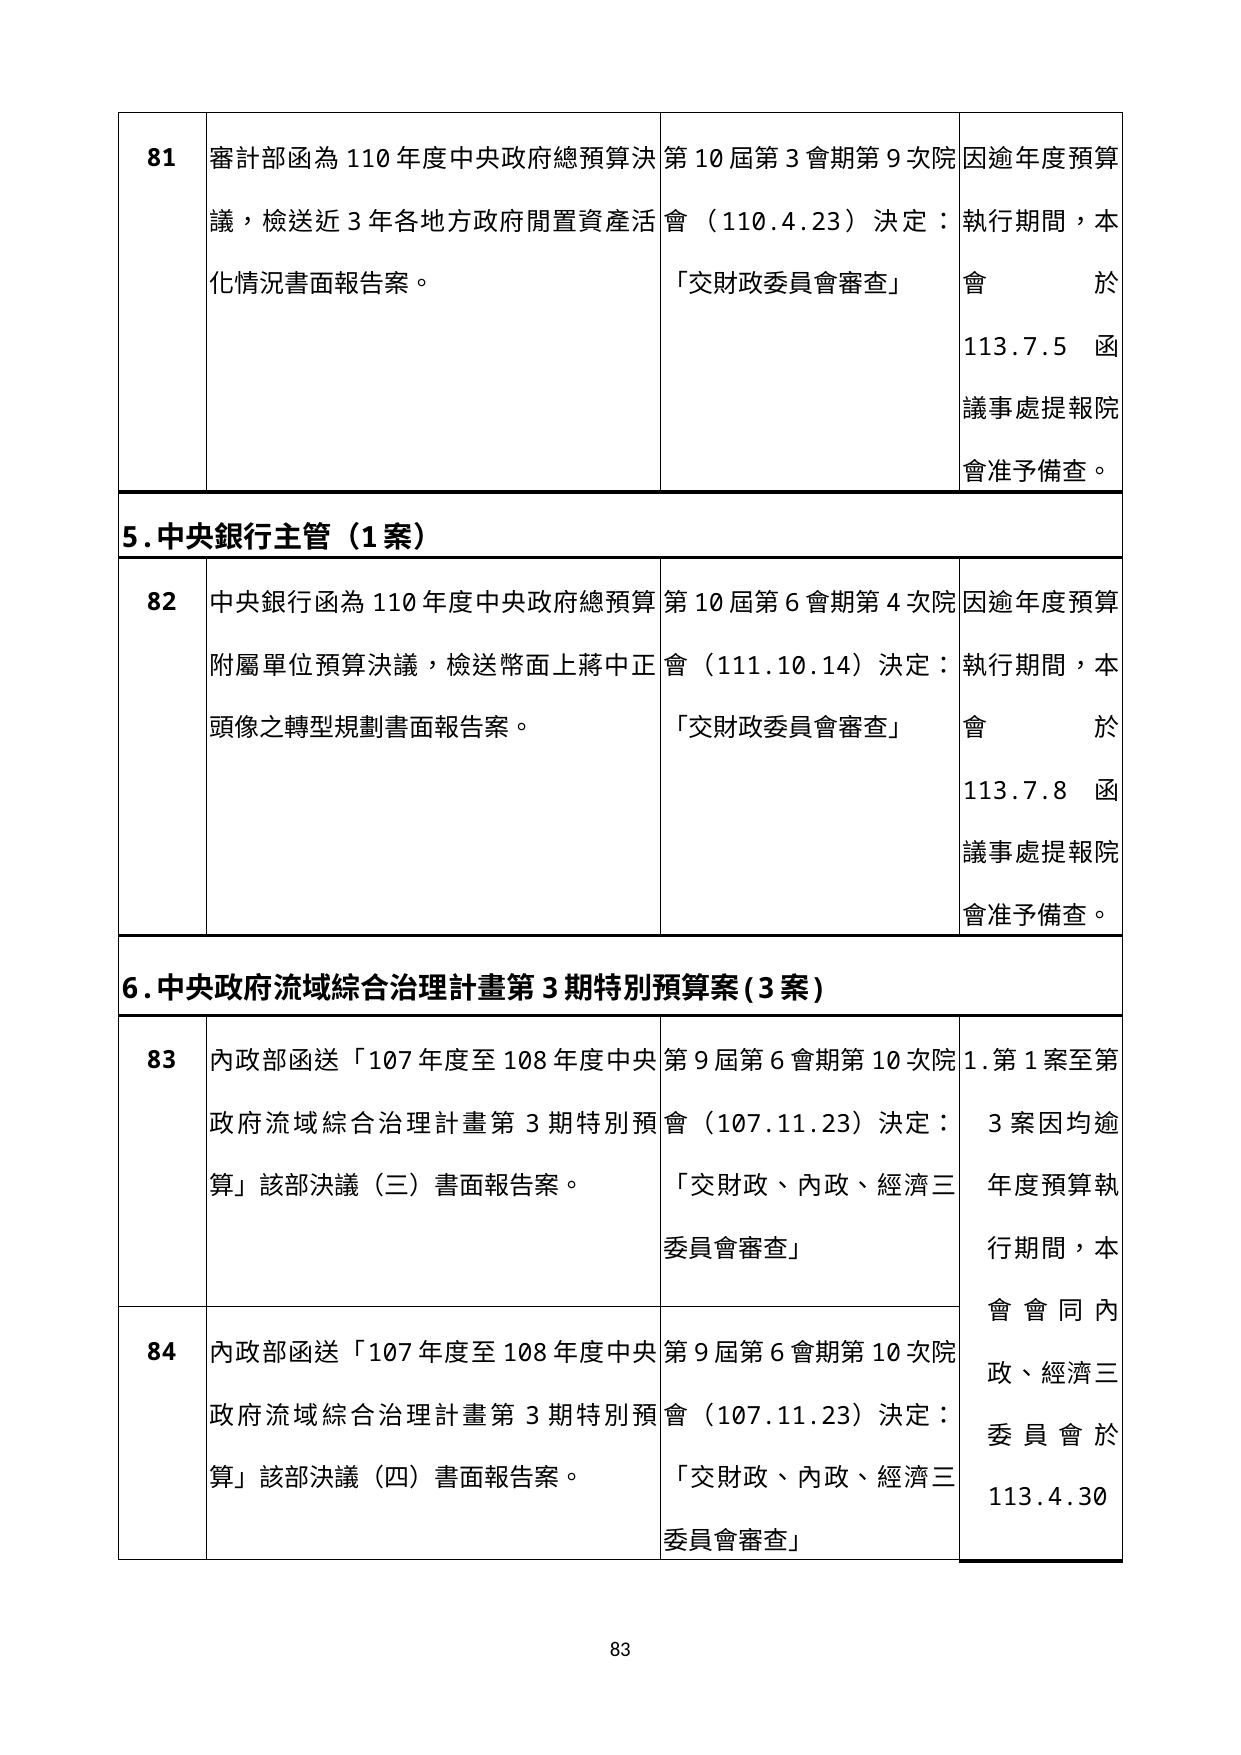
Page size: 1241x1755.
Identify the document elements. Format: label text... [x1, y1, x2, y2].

table_cell 內政部函送「107年度至108年度中央政府流域綜合治理計畫第3期特別預算」該部決議（四）書面報告案。 [207, 1307, 660, 1559]
table_cell 5.中央銀行主管（1案） [119, 494, 1122, 556]
table_cell 第10屆第3會期第9次院會（110.4.23）決定：「交財政委員會審查」 [661, 113, 959, 490]
table_cell 中央銀行函為110年度中央政府總預算附屬單位預算決議，檢送幣面上蔣中正頭像之轉型規劃書面報告案。 [207, 559, 660, 934]
table_cell [119, 1307, 206, 1559]
table_cell 第9屆第6會期第10次院會（107.11.23）決定：「交財政、內政、經濟三委員會審查」 [661, 1017, 959, 1306]
table_cell 6.中央政府流域綜合治理計畫第3期特別預算案(3案) [119, 937, 1122, 1014]
table_cell 因逾年度預算執行期間，本會於113.7.8函議事處提報院會准予備查。 [960, 559, 1122, 934]
table_cell 1.第1案至第3案因均逾年度預算執行期間，本會會同內政、經濟三委員會於113.4.30 [960, 1017, 1122, 1559]
table_cell 因逾年度預算執行期間，本會於113.7.5函議事處提報院會准予備查。 [960, 113, 1122, 490]
table_cell [119, 1017, 206, 1306]
table_cell 內政部函送「107年度至108年度中央政府流域綜合治理計畫第3期特別預算」該部決議（三）書面報告案。 [207, 1017, 660, 1306]
table_cell [119, 559, 206, 934]
table_cell [119, 113, 206, 490]
table_cell 第9屆第6會期第10次院會（107.11.23）決定：「交財政、內政、經濟三委員會審查」 [661, 1307, 959, 1559]
table_cell 第10屆第6會期第4次院會（111.10.14）決定：「交財政委員會審查」 [661, 559, 959, 934]
table_cell 審計部函為110年度中央政府總預算決議，檢送近3年各地方政府閒置資產活化情況書面報告案。 [207, 113, 660, 490]
